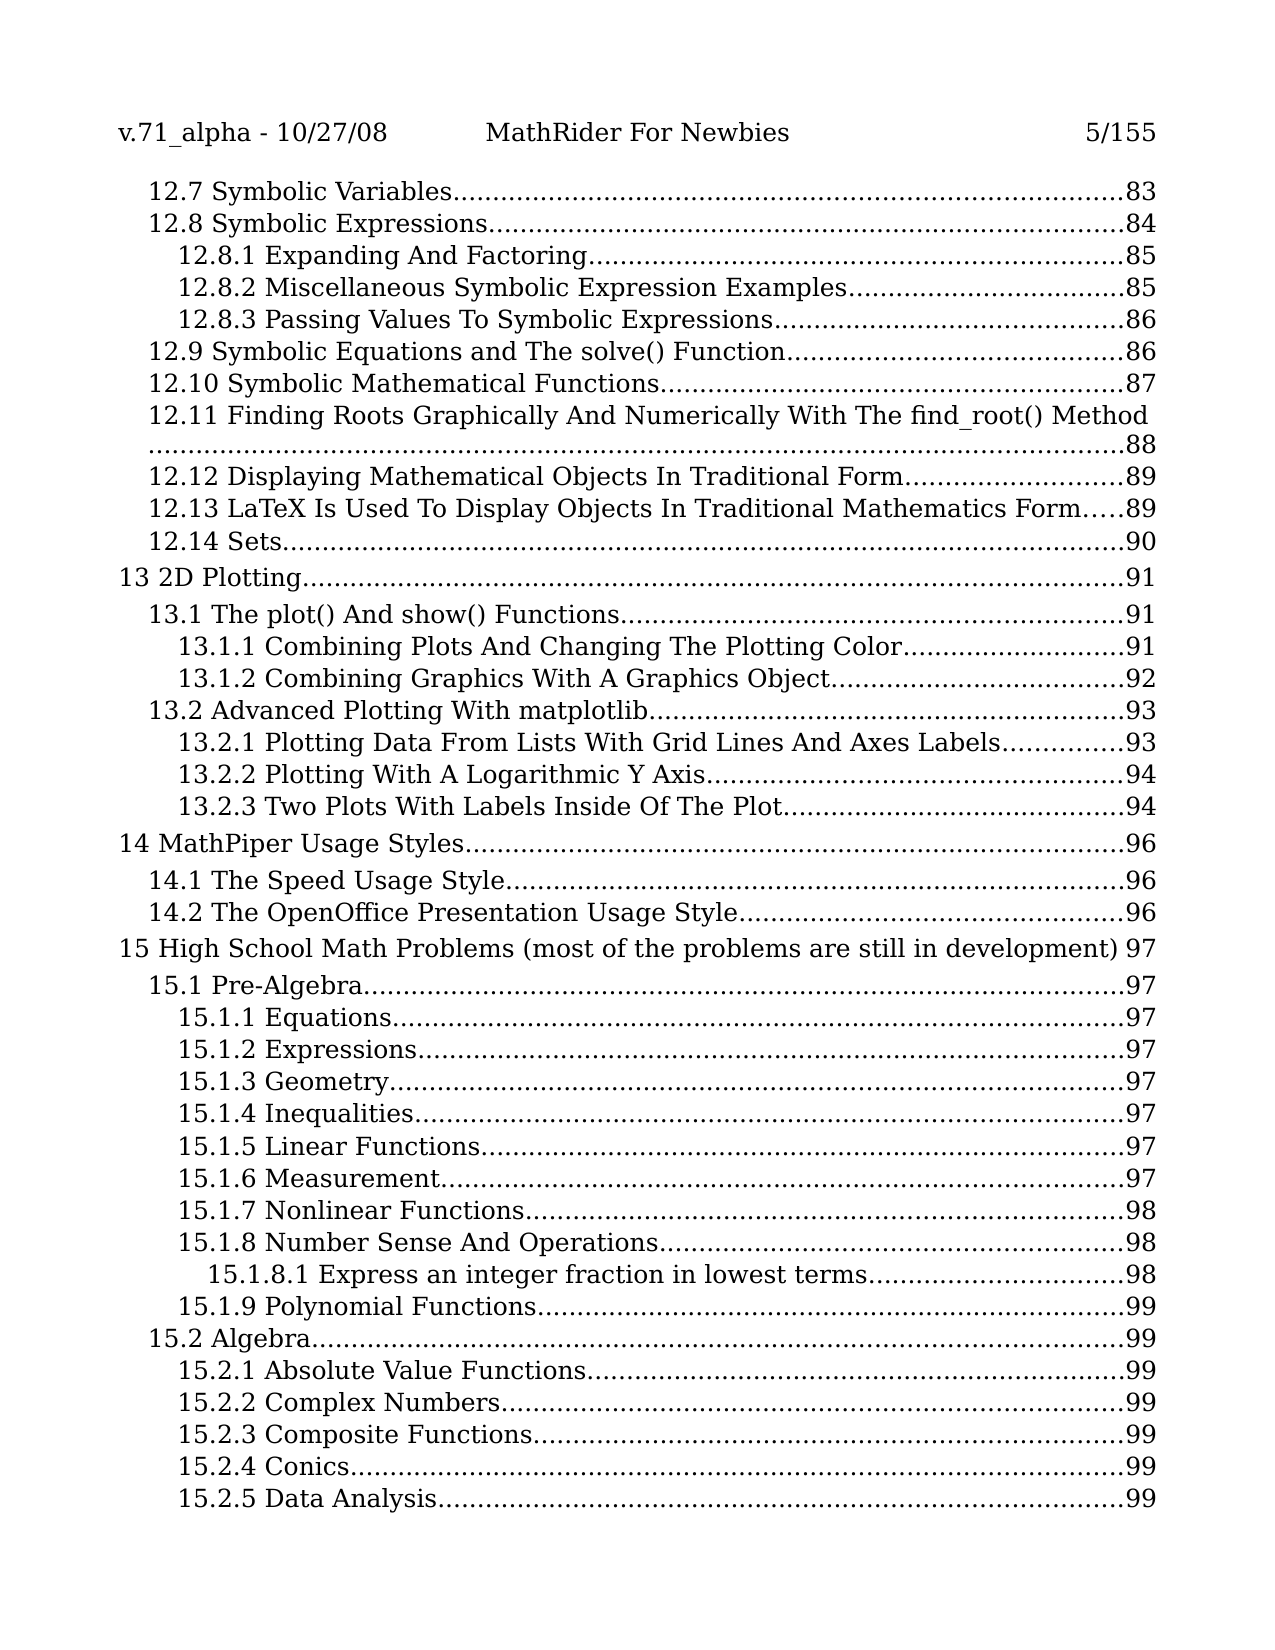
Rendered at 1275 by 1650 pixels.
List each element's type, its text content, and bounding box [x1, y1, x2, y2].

text 12.14 Sets 90 [148, 527, 1157, 556]
text 12.13 LaTeX Is Used To Display Objects In Traditional Mathematics Form 89 [148, 495, 1157, 524]
text 15.1.5 Linear Functions 97 [177, 1132, 1157, 1161]
text 13.2.3 Two Plots With Labels Inside Of The Plot 94 [177, 793, 1157, 822]
text 12.9 Symbolic Equations and The solve() Function 86 [148, 337, 1157, 366]
text 15.2.1 Absolute Value Functions 99 [177, 1356, 1157, 1386]
text 12.8.3 Passing Values To Symbolic Expressions 86 [177, 305, 1157, 334]
text 12.11 Finding Roots Graphically And Numerically With The find_root() Method 88 [148, 401, 1157, 460]
text 14.2 The OpenOffice Presentation Usage Style 96 [148, 898, 1157, 927]
text 12.10 Symbolic Mathematical Functions 87 [148, 369, 1157, 398]
text 15.2.2 Complex Numbers 99 [177, 1388, 1157, 1418]
text 12.8 Symbolic Expressions 84 [148, 209, 1157, 238]
text 13.2.2 Plotting With A Logarithmic Y Axis 94 [177, 761, 1157, 790]
text 15.1 Pre-Algebra 97 [148, 971, 1157, 1001]
text 12.7 Symbolic Variables 83 [148, 177, 1157, 206]
text 13.1.2 Combining Graphics With A Graphics Object 92 [177, 664, 1157, 693]
text 15.1.4 Inequalities 97 [177, 1100, 1157, 1129]
text 15 High School Math Problems (most of the problems are still in development) 97 [118, 935, 1157, 964]
text 13.2.1 Plotting Data From Lists With Grid Lines And Axes Labels 93 [177, 728, 1157, 758]
text 15.1.9 Polynomial Functions 99 [177, 1292, 1157, 1321]
text 15.1.3 Geometry 97 [177, 1068, 1157, 1097]
text 15.1.8.1 Express an integer fraction in lowest terms 98 [207, 1260, 1157, 1289]
text 15.2.5 Data Analysis 99 [177, 1485, 1157, 1514]
text 12.12 Displaying Mathematical Objects In Traditional Form 89 [148, 463, 1157, 492]
text 15.2 Algebra 99 [148, 1324, 1157, 1353]
text 14 MathPiper Usage Styles 96 [118, 829, 1157, 858]
text 12.8.2 Miscellaneous Symbolic Expression Examples 85 [177, 273, 1157, 302]
text 14.1 The Speed Usage Style 96 [148, 866, 1157, 895]
text 15.2.4 Conics 99 [177, 1453, 1157, 1482]
text 15.1.6 Measurement 97 [177, 1164, 1157, 1193]
text 15.1.1 Equations 97 [177, 1003, 1157, 1033]
text 13.1 The plot() And show() Functions 91 [148, 600, 1157, 629]
text 13.1.1 Combining Plots And Changing The Plotting Color 91 [177, 632, 1157, 661]
text 15.2.3 Composite Functions 99 [177, 1421, 1157, 1450]
text 12.8.1 Expanding And Factoring 85 [177, 241, 1157, 270]
text 15.1.8 Number Sense And Operations 98 [177, 1228, 1157, 1257]
text 13 2D Plotting 91 [118, 563, 1157, 593]
text 13.2 Advanced Plotting With matplotlib 93 [148, 696, 1157, 726]
text 15.1.2 Expressions 97 [177, 1036, 1157, 1065]
text 15.1.7 Nonlinear Functions 98 [177, 1196, 1157, 1225]
